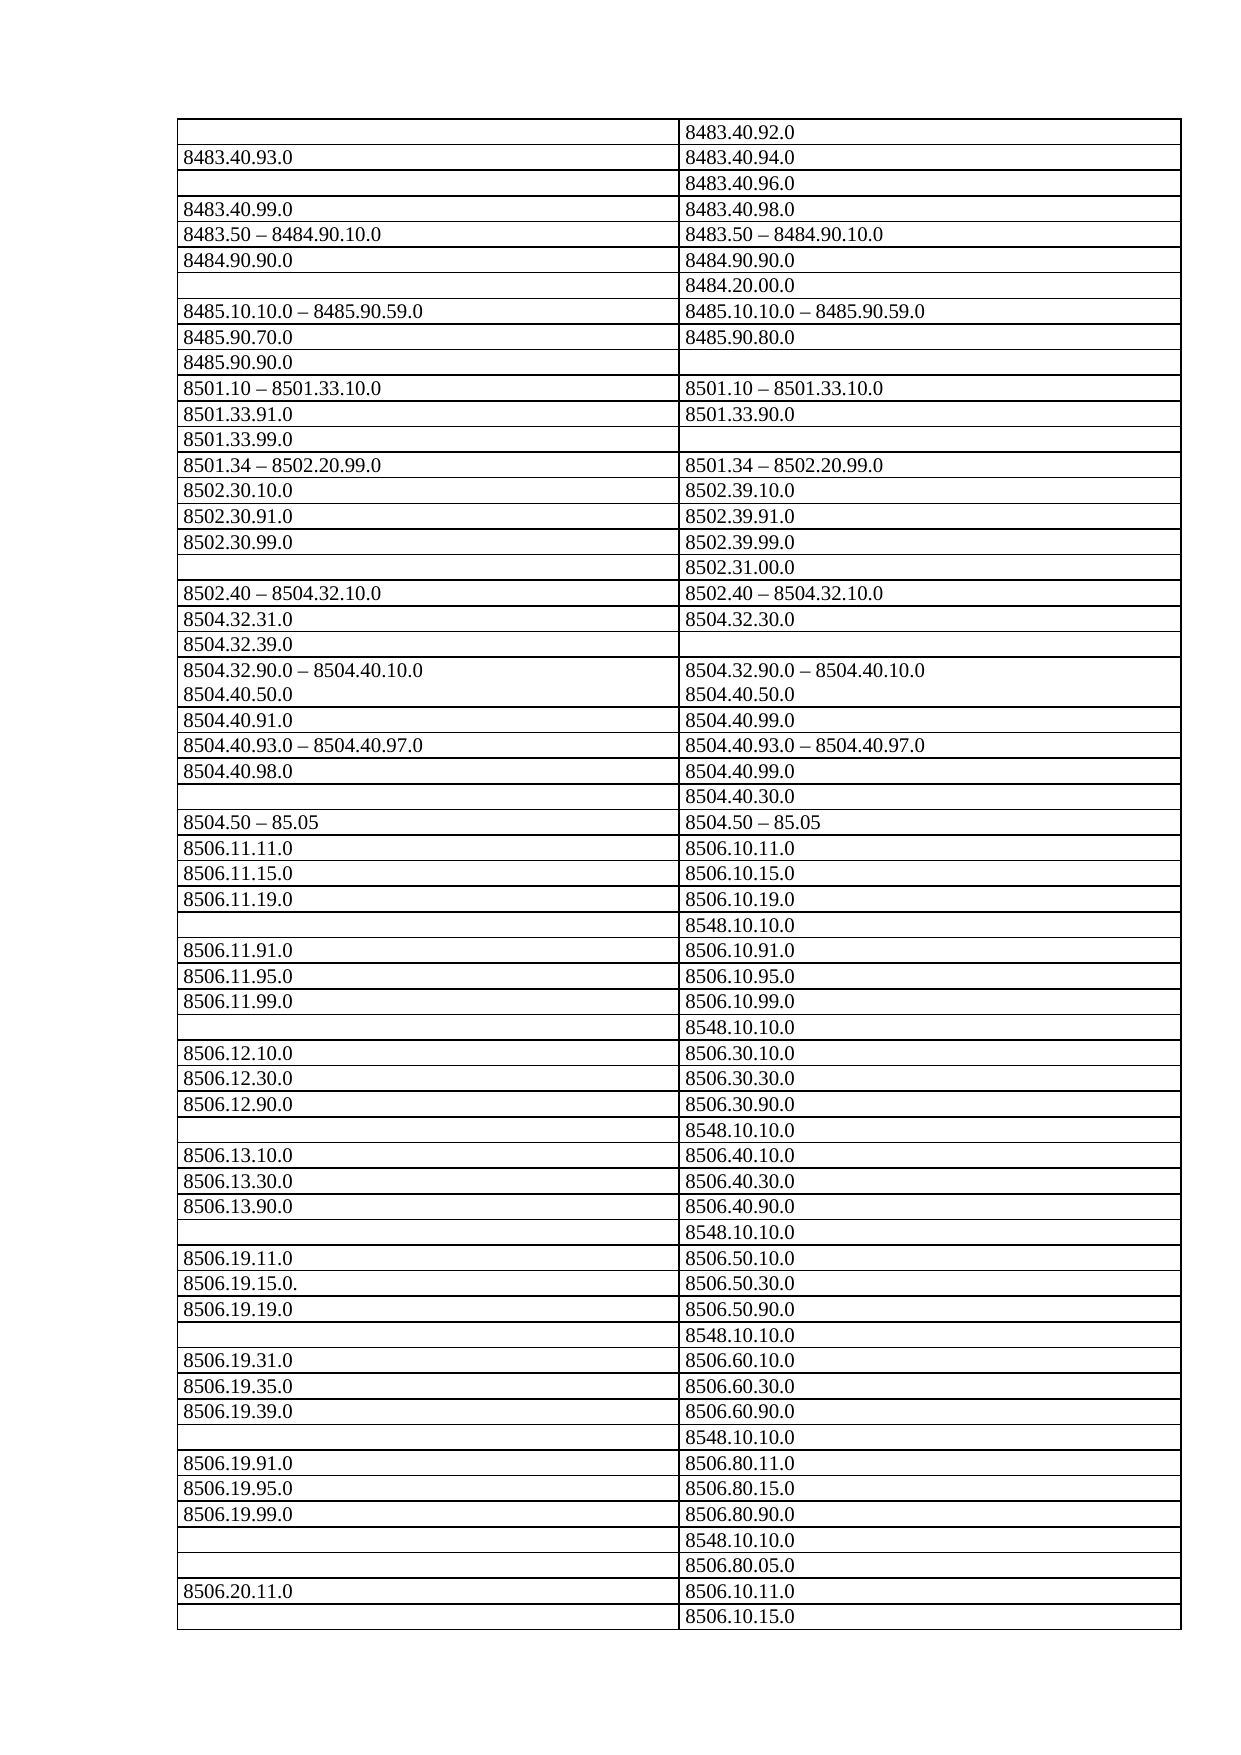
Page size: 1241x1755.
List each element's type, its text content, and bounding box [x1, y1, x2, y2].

table_cell 8506.10.95.0 [680, 964, 1180, 988]
table_cell [178, 1605, 678, 1628]
table_cell [178, 1553, 678, 1577]
table_cell 8483.40.96.0 [680, 171, 1180, 195]
table_cell [178, 171, 678, 195]
table_cell 8506.19.15.0. [178, 1271, 678, 1295]
table_cell 8548.10.10.0 [680, 1118, 1180, 1142]
table_cell 8506.40.90.0 [680, 1195, 1180, 1218]
table_cell 8483.40.94.0 [680, 145, 1180, 169]
table_cell 8484.90.90.0 [178, 248, 678, 272]
table_cell 8506.60.30.0 [680, 1374, 1180, 1398]
table_cell 8506.19.35.0 [178, 1374, 678, 1398]
table_cell 8504.32.90.0 – 8504.40.10.0 8504.40.50.0 [680, 658, 1180, 706]
table_cell 8501.34 – 8502.20.99.0 [680, 453, 1180, 477]
table_cell 8506.50.10.0 [680, 1246, 1180, 1270]
table_cell 8506.10.11.0 [680, 836, 1180, 860]
table_cell [178, 1323, 678, 1347]
table_cell 8502.40 – 8504.32.10.0 [178, 581, 678, 605]
table_cell 8501.33.90.0 [680, 402, 1180, 426]
table_cell 8506.19.95.0 [178, 1476, 678, 1500]
table_cell [178, 120, 678, 144]
table_cell 8506.19.11.0 [178, 1246, 678, 1270]
table_cell 8506.10.99.0 [680, 990, 1180, 1013]
table_cell 8506.40.30.0 [680, 1169, 1180, 1193]
table_cell 8506.13.30.0 [178, 1169, 678, 1193]
table_cell 8506.13.10.0 [178, 1143, 678, 1167]
table_cell 8506.80.15.0 [680, 1476, 1180, 1500]
table_cell [178, 913, 678, 937]
table_cell 8502.39.99.0 [680, 530, 1180, 554]
table_cell 8548.10.10.0 [680, 1220, 1180, 1244]
table_cell 8506.20.11.0 [178, 1579, 678, 1603]
table_cell 8548.10.10.0 [680, 913, 1180, 937]
table_cell 8548.10.10.0 [680, 1015, 1180, 1039]
table_cell 8506.12.10.0 [178, 1041, 678, 1065]
table_cell 8506.30.30.0 [680, 1066, 1180, 1090]
table_cell 8483.40.92.0 [680, 120, 1180, 144]
table_cell 8485.90.70.0 [178, 325, 678, 349]
table_cell 8504.40.99.0 [680, 708, 1180, 732]
table_cell 8504.32.90.0 – 8504.40.10.0 8504.40.50.0 [178, 658, 678, 706]
table_cell 8506.11.15.0 [178, 861, 678, 885]
table_cell 8483.40.99.0 [178, 197, 678, 221]
table_cell 8504.40.99.0 [680, 759, 1180, 783]
table_cell 8506.60.10.0 [680, 1348, 1180, 1372]
table_cell 8484.90.90.0 [680, 248, 1180, 272]
table_cell 8502.30.10.0 [178, 478, 678, 502]
table_cell 8506.12.30.0 [178, 1066, 678, 1090]
table_cell 8504.40.93.0 – 8504.40.97.0 [680, 733, 1180, 757]
table_cell 8502.39.91.0 [680, 504, 1180, 528]
table_cell 8502.39.10.0 [680, 478, 1180, 502]
table_cell 8501.34 – 8502.20.99.0 [178, 453, 678, 477]
table_cell [178, 1220, 678, 1244]
table_cell [178, 555, 678, 579]
table_cell [680, 427, 1180, 451]
table_cell 8483.40.93.0 [178, 145, 678, 169]
table_cell 8485.10.10.0 – 8485.90.59.0 [680, 299, 1180, 323]
table_cell 8506.19.39.0 [178, 1400, 678, 1423]
table_cell 8485.10.10.0 – 8485.90.59.0 [178, 299, 678, 323]
table_cell 8506.12.90.0 [178, 1092, 678, 1116]
table_cell 8504.40.30.0 [680, 785, 1180, 808]
table_cell 8506.80.90.0 [680, 1502, 1180, 1526]
table_cell 8506.40.10.0 [680, 1143, 1180, 1167]
table_cell 8501.10 – 8501.33.10.0 [680, 376, 1180, 400]
table_cell 8501.10 – 8501.33.10.0 [178, 376, 678, 400]
table_cell 8506.60.90.0 [680, 1400, 1180, 1423]
table_cell 8502.30.91.0 [178, 504, 678, 528]
table_cell 8504.32.31.0 [178, 607, 678, 631]
table_cell 8483.50 – 8484.90.10.0 [680, 222, 1180, 246]
table_cell 8504.40.91.0 [178, 708, 678, 732]
table_cell [178, 1528, 678, 1552]
table_cell 8548.10.10.0 [680, 1425, 1180, 1449]
table_cell 8506.30.90.0 [680, 1092, 1180, 1116]
table_cell 8548.10.10.0 [680, 1323, 1180, 1347]
table_cell 8502.30.99.0 [178, 530, 678, 554]
table_cell [680, 632, 1180, 656]
table_cell 8506.19.99.0 [178, 1502, 678, 1526]
table_cell [178, 785, 678, 808]
table_cell [178, 1015, 678, 1039]
table_cell 8506.19.31.0 [178, 1348, 678, 1372]
table_cell 8506.11.99.0 [178, 990, 678, 1013]
table_cell 8506.30.10.0 [680, 1041, 1180, 1065]
table_cell 8506.19.91.0 [178, 1451, 678, 1475]
table_cell 8506.10.11.0 [680, 1579, 1180, 1603]
table_cell [680, 350, 1180, 374]
table_cell 8485.90.80.0 [680, 325, 1180, 349]
table_cell 8506.10.91.0 [680, 938, 1180, 962]
table_cell 8502.40 – 8504.32.10.0 [680, 581, 1180, 605]
table_cell 8506.80.05.0 [680, 1553, 1180, 1577]
table_cell 8504.32.30.0 [680, 607, 1180, 631]
table_cell 8506.11.19.0 [178, 887, 678, 911]
table_cell 8506.10.19.0 [680, 887, 1180, 911]
table_cell 8506.50.30.0 [680, 1271, 1180, 1295]
table_cell [178, 273, 678, 297]
table_cell 8506.11.95.0 [178, 964, 678, 988]
table_cell 8504.32.39.0 [178, 632, 678, 656]
table_cell [178, 1425, 678, 1449]
table_cell 8504.40.93.0 – 8504.40.97.0 [178, 733, 678, 757]
table_cell 8504.40.98.0 [178, 759, 678, 783]
table_cell 8483.50 – 8484.90.10.0 [178, 222, 678, 246]
table_cell 8501.33.91.0 [178, 402, 678, 426]
table_cell 8506.13.90.0 [178, 1195, 678, 1218]
table_cell 8506.80.11.0 [680, 1451, 1180, 1475]
table_cell 8501.33.99.0 [178, 427, 678, 451]
table_cell 8504.50 – 85.05 [680, 810, 1180, 834]
table_cell 8506.11.11.0 [178, 836, 678, 860]
table_cell 8504.50 – 85.05 [178, 810, 678, 834]
table_cell 8548.10.10.0 [680, 1528, 1180, 1552]
table_cell 8506.10.15.0 [680, 1605, 1180, 1628]
table_cell 8483.40.98.0 [680, 197, 1180, 221]
table_cell 8506.19.19.0 [178, 1297, 678, 1321]
table_cell [178, 1118, 678, 1142]
table_cell 8502.31.00.0 [680, 555, 1180, 579]
table_cell 8485.90.90.0 [178, 350, 678, 374]
table_cell 8506.50.90.0 [680, 1297, 1180, 1321]
table_cell 8506.10.15.0 [680, 861, 1180, 885]
table_cell 8484.20.00.0 [680, 273, 1180, 297]
table_cell 8506.11.91.0 [178, 938, 678, 962]
